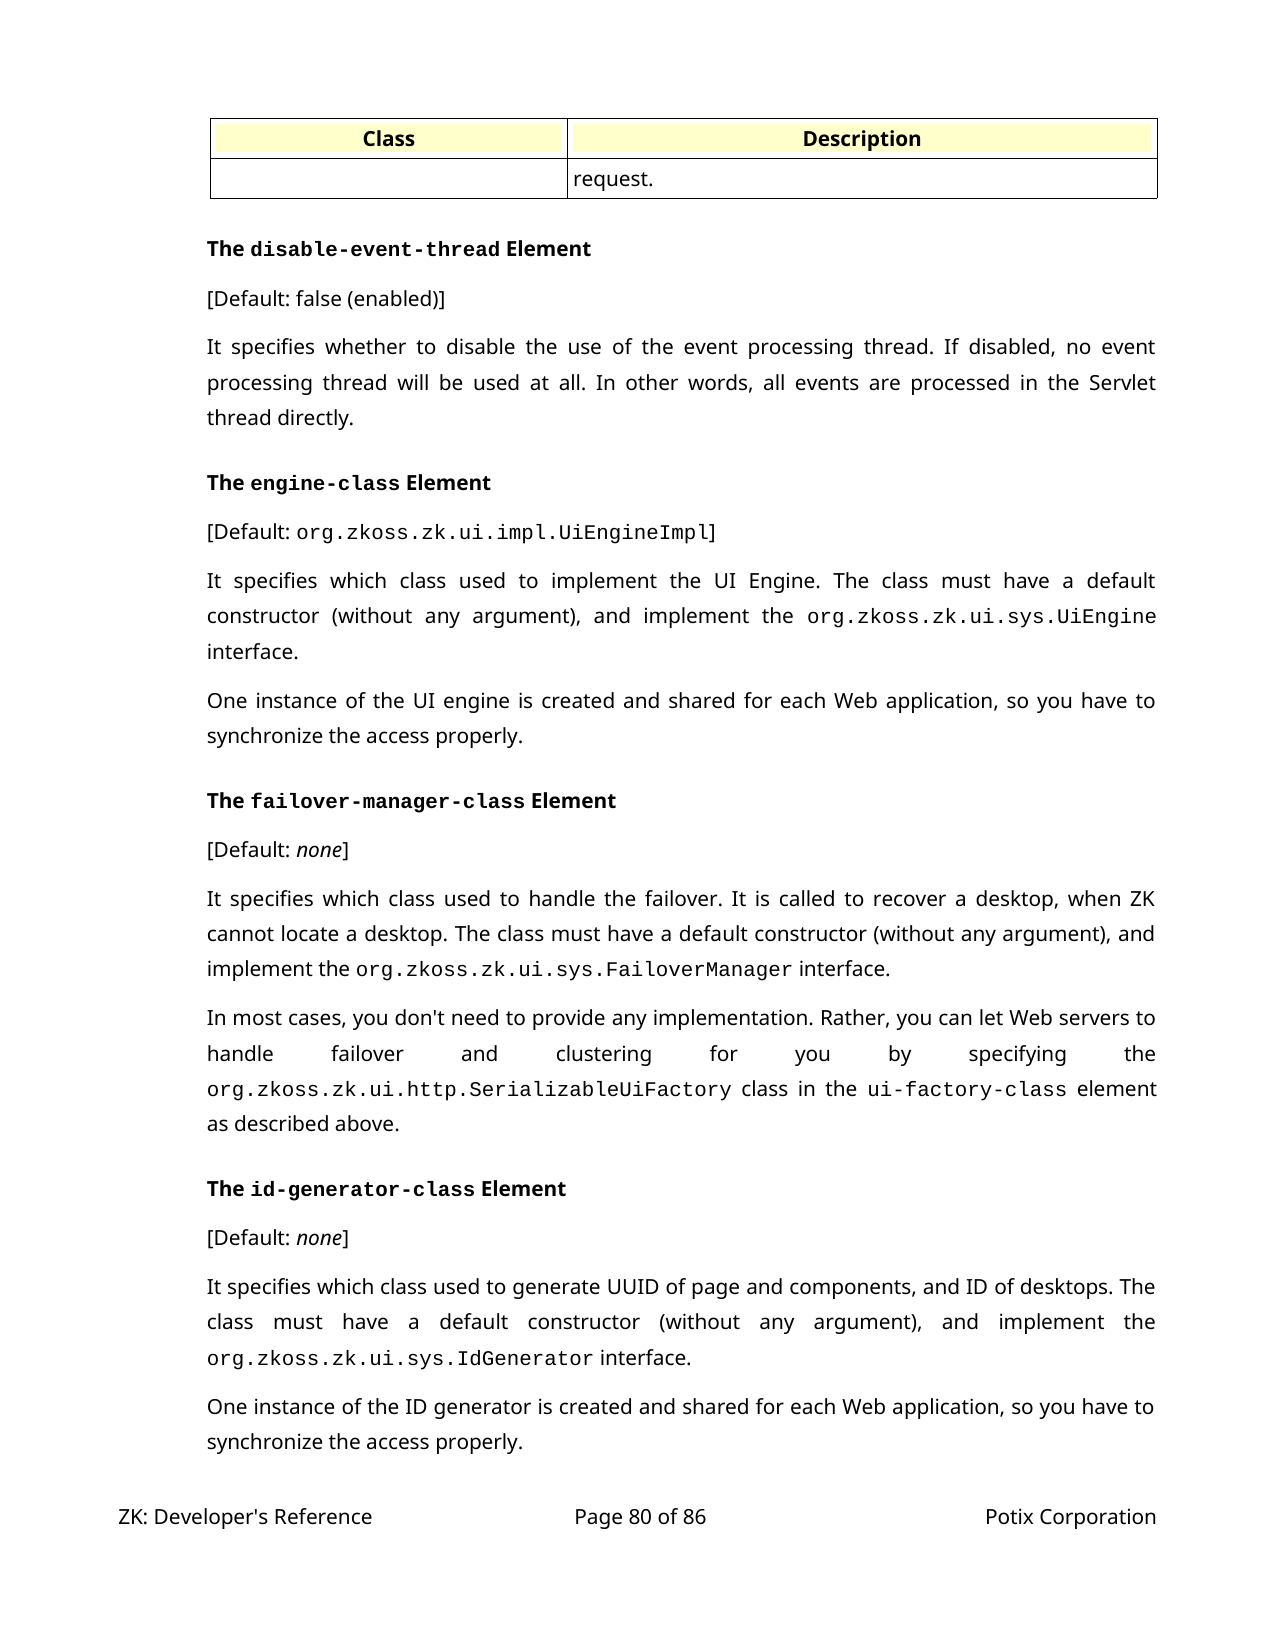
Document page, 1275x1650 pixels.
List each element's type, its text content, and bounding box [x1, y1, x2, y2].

text It specifies which class used to implement the UI Engine. The class must have a default constructor (without any argument), and implement the org.zkoss.zk.ui.sys.UiEngine interface. [207, 566, 1157, 665]
subtitle The failover-manager-class Element [207, 786, 1157, 814]
text [Default: none] [207, 1223, 1157, 1252]
table_header Class [211, 119, 567, 158]
text [Default: org.zkoss.zk.ui.impl.UiEngineImpl] [207, 517, 1157, 546]
text [Default: false (enabled)] [207, 284, 1157, 312]
text [Default: none] [207, 835, 1157, 863]
table_header Description [568, 119, 1157, 158]
text One instance of the UI engine is created and shared for each Web application, so you have to synchronize the access properly. [207, 686, 1157, 749]
text It specifies which class used to generate UUID of page and components, and ID of desktops. The class must have a default constructor (without any argument), and implement the org.zkoss.zk.ui.sys.IdGenerator interface. [207, 1272, 1157, 1371]
subtitle The engine-class Element [207, 468, 1157, 496]
table_cell request. [568, 159, 1157, 198]
text One instance of the ID generator is created and shared for each Web application, so you have to synchronize the access properly. [207, 1392, 1157, 1455]
table_cell [211, 159, 567, 198]
subtitle The disable-event-thread Element [207, 234, 1157, 263]
text It specifies whether to disable the use of the event processing thread. If disabled, no event processing thread will be used at all. In other words, all events are processed in the Servlet thread directly. [207, 332, 1157, 431]
text It specifies which class used to handle the failover. It is called to recover a desktop, when ZK cannot locate a desktop. The class must have a default constructor (without any argument), and implement the org.zkoss.zk.ui.sys.FailoverManager interface. [207, 884, 1157, 983]
text In most cases, you don't need to provide any implementation. Rather, you can let Web servers to handle failover and clustering for you by specifying the org.zkoss.zk.ui.http.SerializableUiFactory class in the ui-factory-class element as described above. [207, 1003, 1157, 1138]
subtitle The id-generator-class Element [207, 1174, 1157, 1203]
